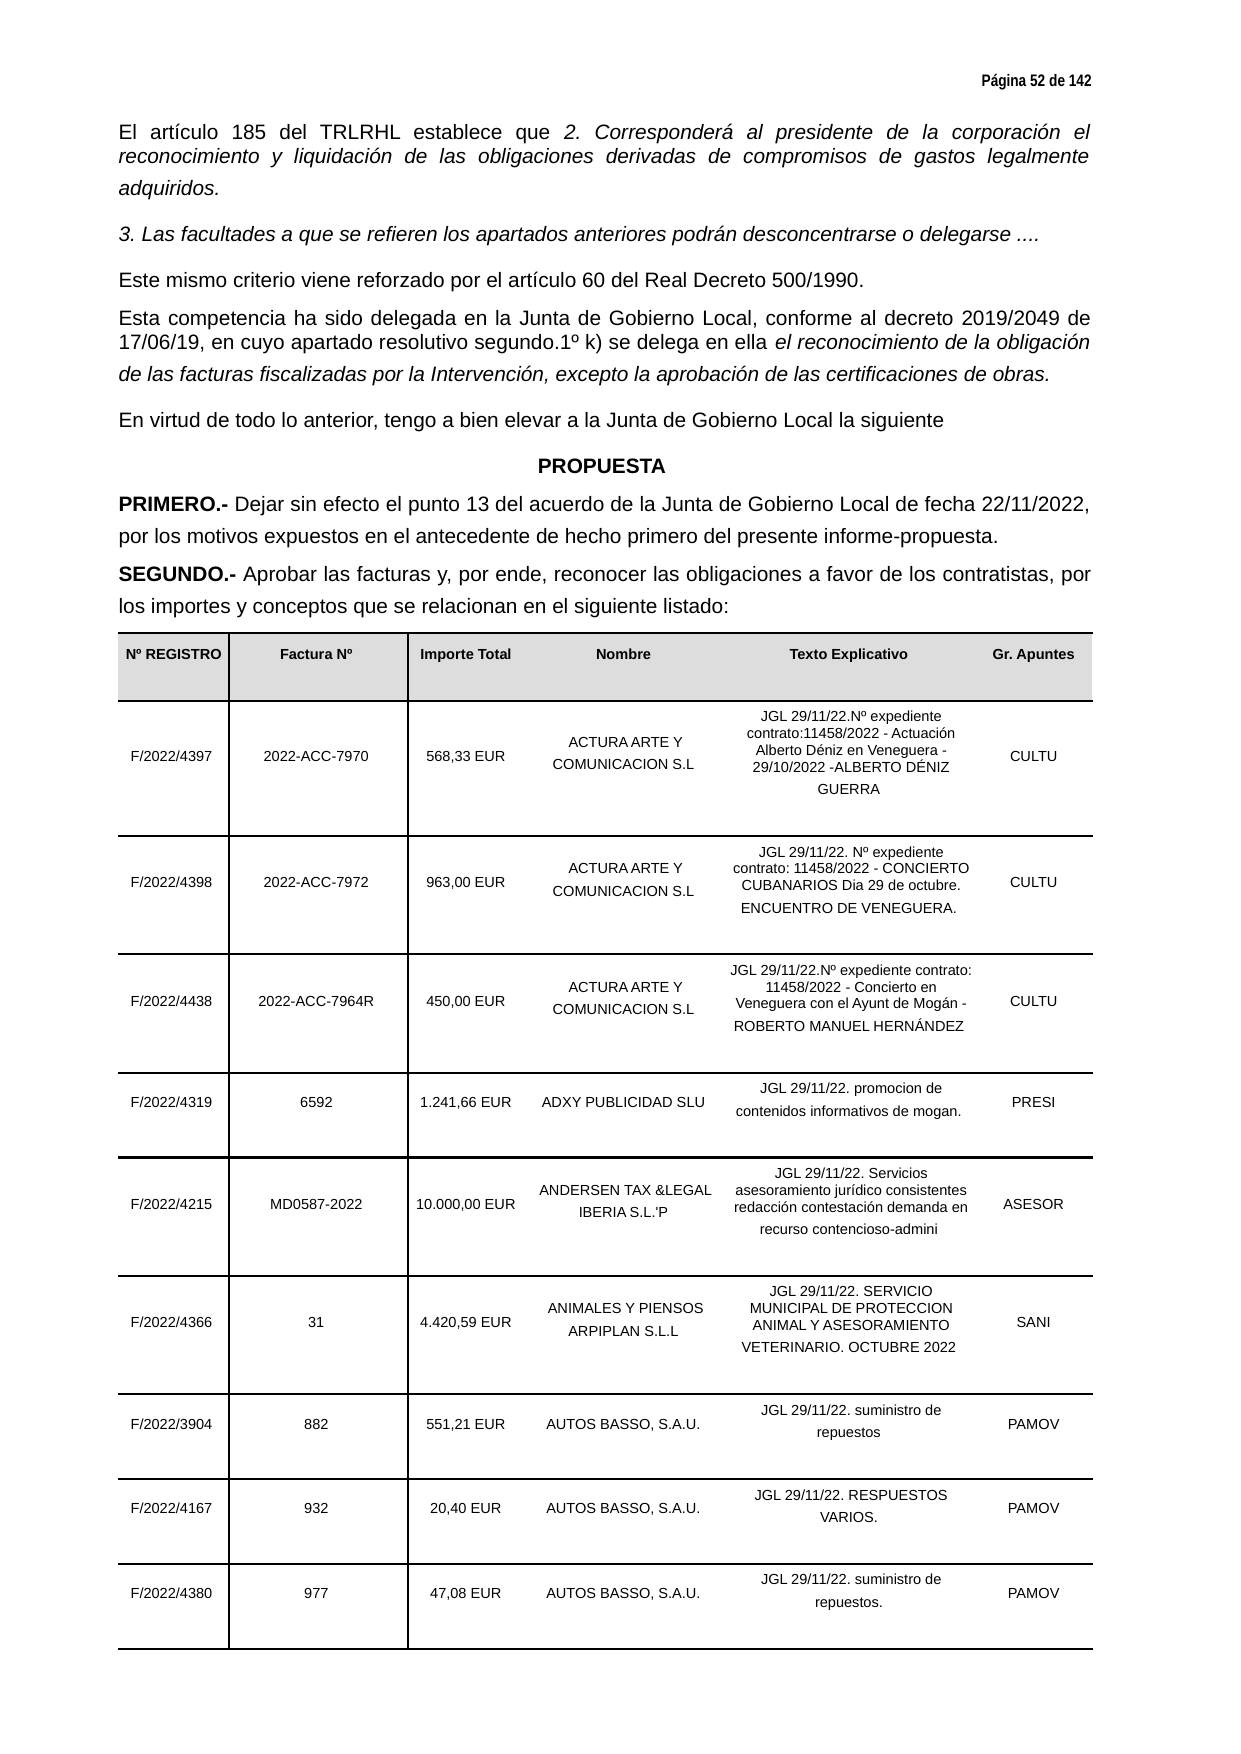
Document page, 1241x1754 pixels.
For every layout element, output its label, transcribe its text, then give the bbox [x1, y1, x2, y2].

table_cell 2022-ACC-7970 [230, 702, 407, 835]
table_header Nº REGISTRO [118, 634, 228, 700]
table_cell 47,08 EUR [409, 1565, 528, 1647]
text Este mismo criterio viene reforzado por el artículo 60 del Real Decreto 500/1990. [118, 260, 1092, 293]
table_cell 31 [230, 1277, 407, 1393]
table_cell ACTURA ARTE Y COMUNICACION S.L [528, 955, 723, 1072]
table_cell F/2022/4380 [118, 1565, 228, 1647]
table_cell 20,40 EUR [409, 1480, 528, 1563]
table_cell SANI [979, 1277, 1092, 1393]
table_header Importe Total [409, 634, 528, 700]
table_cell ACTURA ARTE Y COMUNICACION S.L [528, 837, 723, 953]
table_cell MD0587-2022 [230, 1159, 407, 1275]
text SEGUNDO.- Aprobar las facturas y, por ende, reconocer las obligaciones a favor de los contratistas, por los importes y conceptos que se relacionan en el siguiente listado: [118, 562, 1092, 619]
table_cell F/2022/4438 [118, 955, 228, 1072]
table_cell ANIMALES Y PIENSOS ARPIPLAN S.L.L [528, 1277, 723, 1393]
table_header Gr. Apuntes [979, 634, 1092, 700]
table_cell ACTURA ARTE Y COMUNICACION S.L [528, 702, 723, 835]
table_cell 450,00 EUR [409, 955, 528, 1072]
table_header Factura Nº [230, 634, 407, 700]
text El artículo 185 del TRLRHL establece que 2. Corresponderá al presidente de la corporación el reconocimiento y liquidación de las obligaciones derivadas de compromisos de gastos legalmente adquiridos. [118, 120, 1092, 201]
table_header Texto Explicativo [723, 634, 979, 700]
table_cell CULTU [979, 702, 1092, 835]
text Esta competencia ha sido delegada en la Junta de Gobierno Local, conforme al decreto 2019/2049 de 17/06/19, en cuyo apartado resolutivo segundo.1º k) se delega en ella el reconocimiento de la obligación de las facturas fiscalizadas por la Intervención, excepto la aprobación de las certificaciones de obras. [118, 306, 1092, 387]
table_cell F/2022/4319 [118, 1074, 228, 1156]
table_cell JGL 29/11/22. promocion de contenidos informativos de mogan. [723, 1074, 979, 1156]
table_cell JGL 29/11/22. SERVICIO MUNICIPAL DE PROTECCION ANIMAL Y ASESORAMIENTO VETERINARIO. OCTUBRE 2022 [723, 1277, 979, 1393]
table_cell 977 [230, 1565, 407, 1647]
table_cell CULTU [979, 955, 1092, 1072]
table_cell F/2022/4397 [118, 702, 228, 835]
table_cell PRESI [979, 1074, 1092, 1156]
table_cell 882 [230, 1395, 407, 1478]
table_cell AUTOS BASSO, S.A.U. [528, 1565, 723, 1647]
table_cell JGL 29/11/22.Nº expediente contrato:11458/2022 - Actuación Alberto Déniz en Veneguera - 29/10/2022 -ALBERTO DÉNIZ GUERRA [723, 702, 979, 835]
table_cell PAMOV [979, 1565, 1092, 1647]
table_cell AUTOS BASSO, S.A.U. [528, 1480, 723, 1563]
table_cell 1.241,66 EUR [409, 1074, 528, 1156]
table_cell 568,33 EUR [409, 702, 528, 835]
table_cell F/2022/4398 [118, 837, 228, 953]
table_cell ASESOR [979, 1159, 1092, 1275]
table_cell AUTOS BASSO, S.A.U. [528, 1395, 723, 1478]
table_cell 4.420,59 EUR [409, 1277, 528, 1393]
table_cell JGL 29/11/22. Servicios asesoramiento jurídico consistentes redacción contestación demanda en recurso contencioso-admini [723, 1159, 979, 1275]
table_cell JGL 29/11/22. suministro de repuestos [723, 1395, 979, 1478]
table_cell JGL 29/11/22. Nº expediente contrato: 11458/2022 - CONCIERTO CUBANARIOS Dia 29 de octubre. ENCUENTRO DE VENEGUERA. [723, 837, 979, 953]
table_cell PAMOV [979, 1480, 1092, 1563]
table_cell F/2022/4366 [118, 1277, 228, 1393]
text En virtud de todo lo anterior, tengo a bien elevar a la Junta de Gobierno Local la siguiente [118, 400, 1092, 433]
table_cell ANDERSEN TAX &LEGAL IBERIA S.L.'P [528, 1159, 723, 1275]
table_cell JGL 29/11/22. suministro de repuestos. [723, 1565, 979, 1647]
table_cell 10.000,00 EUR [409, 1159, 528, 1275]
table_cell 6592 [230, 1074, 407, 1156]
text 3. Las facultades a que se refieren los apartados anteriores podrán desconcentrarse o delegarse .... [118, 214, 1092, 247]
table_cell F/2022/3904 [118, 1395, 228, 1478]
table_cell ADXY PUBLICIDAD SLU [528, 1074, 723, 1156]
text PROPUESTA [118, 446, 1092, 479]
table_cell F/2022/4167 [118, 1480, 228, 1563]
table_cell JGL 29/11/22.Nº expediente contrato: 11458/2022 - Concierto en Veneguera con el Ayunt de Mogán -ROBERTO MANUEL HERNÁNDEZ [723, 955, 979, 1072]
table_cell 551,21 EUR [409, 1395, 528, 1478]
table_cell CULTU [979, 837, 1092, 953]
table_header Nombre [528, 634, 723, 700]
table_cell 2022-ACC-7964R [230, 955, 407, 1072]
table_cell 963,00 EUR [409, 837, 528, 953]
table_cell F/2022/4215 [118, 1159, 228, 1275]
table_cell 932 [230, 1480, 407, 1563]
table_cell PAMOV [979, 1395, 1092, 1478]
text PRIMERO.- Dejar sin efecto el punto 13 del acuerdo de la Junta de Gobierno Local de fecha 22/11/2022, por los motivos expuestos en el antecedente de hecho primero del presente informe-propuesta. [118, 492, 1092, 549]
table_cell JGL 29/11/22. RESPUESTOS VARIOS. [723, 1480, 979, 1563]
table_cell 2022-ACC-7972 [230, 837, 407, 953]
